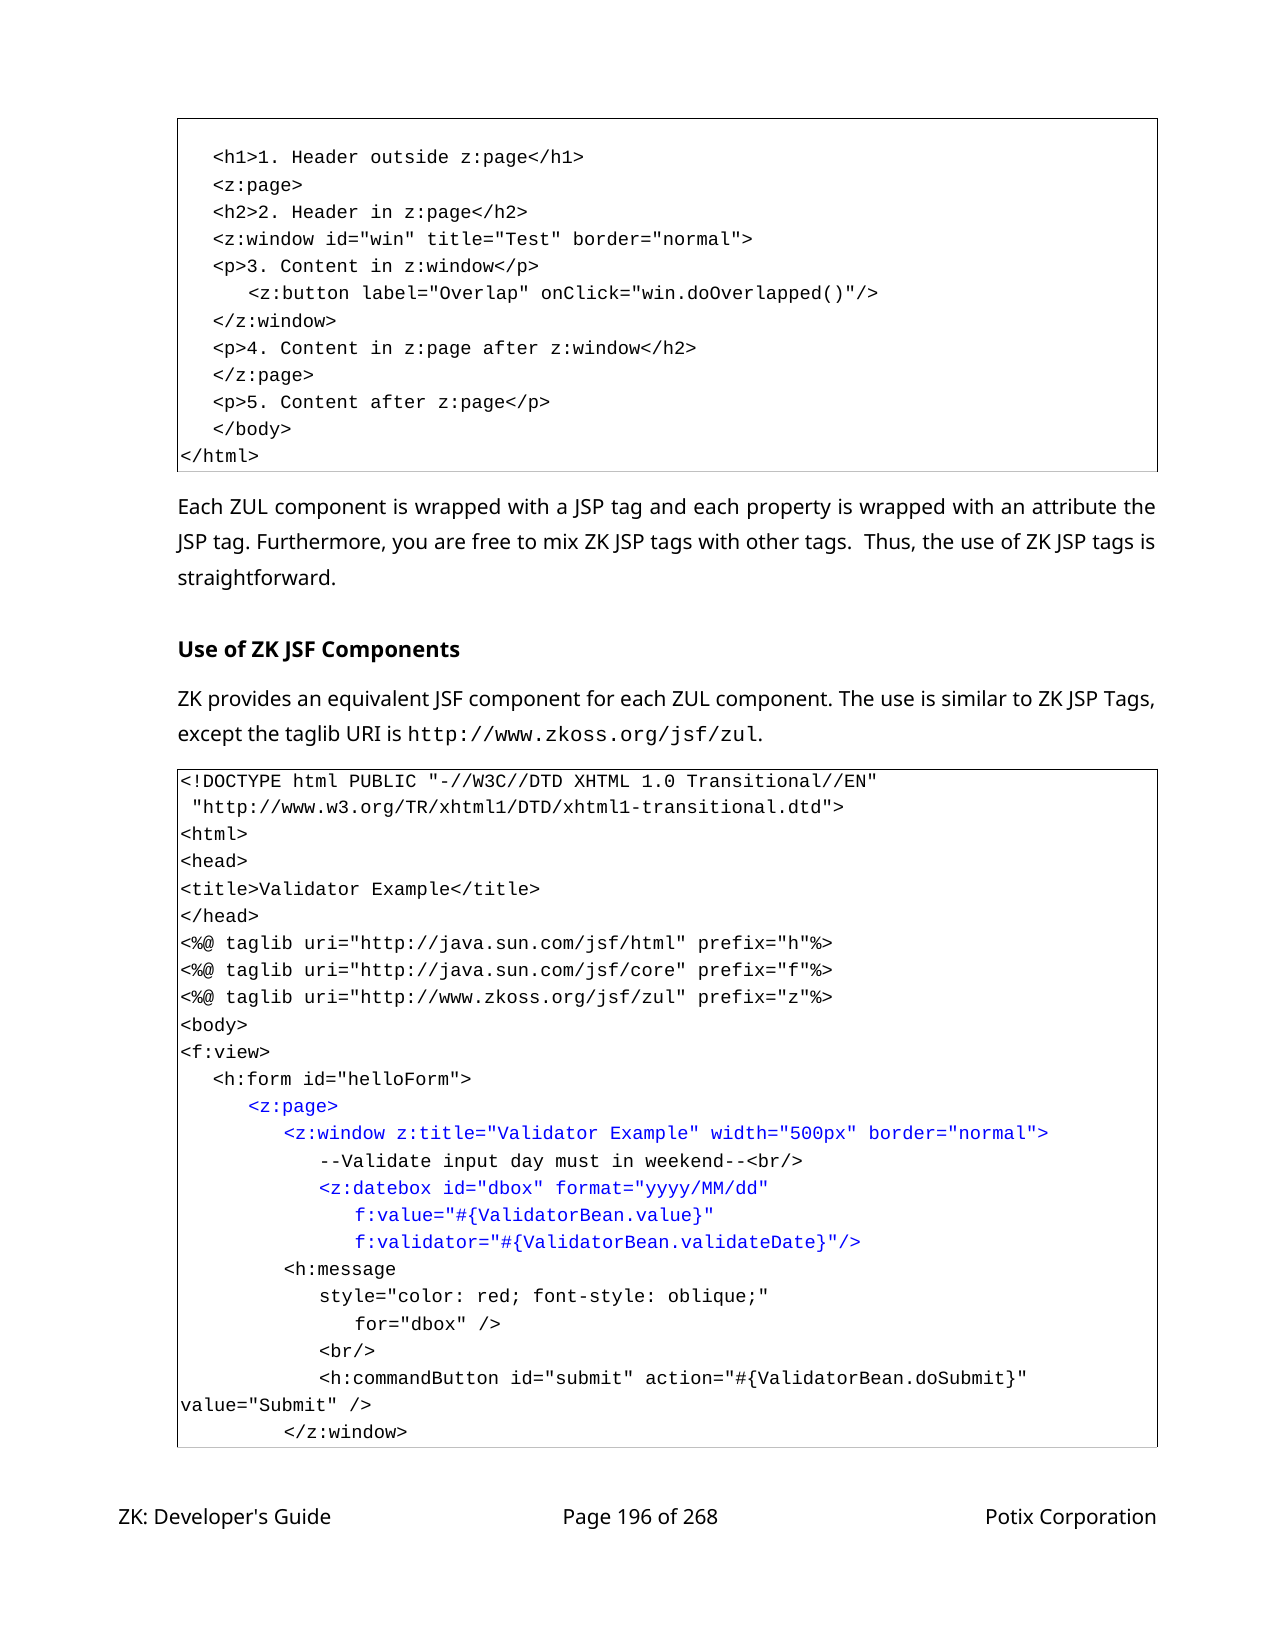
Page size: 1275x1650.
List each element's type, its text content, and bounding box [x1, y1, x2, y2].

text <head> [178, 849, 1157, 874]
text <%@ taglib uri="http://java.sun.com/jsf/html" prefix="h"%> [178, 931, 1157, 955]
text for="dbox" /> [178, 1312, 1157, 1336]
text <title>Validator Example</title> [178, 877, 1157, 901]
text <z:datebox id="dbox" format="yyyy/MM/dd" [178, 1176, 1157, 1200]
text <z:window z:title="Validator Example" width="500px" border="normal"> [178, 1121, 1157, 1146]
text <%@ taglib uri="http://java.sun.com/jsf/core" prefix="f"%> [178, 958, 1157, 982]
text </html> [178, 444, 1157, 471]
text <h:form id="helloForm"> [178, 1067, 1157, 1091]
text <h1>1. Header outside z:page</h1> [178, 145, 1157, 169]
subtitle Use of ZK JSF Components [177, 633, 1157, 663]
text <z:page> [178, 1094, 1157, 1118]
text <p>5. Content after z:page</p> [178, 390, 1157, 414]
text style="color: red; font-style: oblique;" [178, 1284, 1157, 1309]
text </z:window> [178, 308, 1157, 333]
text <body> [178, 1012, 1157, 1037]
text </body> [178, 417, 1157, 441]
text f:value="#{ValidatorBean.value}" [178, 1203, 1157, 1227]
text </z:window> [178, 1420, 1157, 1447]
text Each ZUL component is wrapped with a JSP tag and each property is wrapped with an attribute the JSP tag. Furthermore, you are free to mix ZK JSP tags with other tags. Thus, the use of ZK JSP tags is straightforward. [177, 492, 1157, 591]
text <html> [178, 822, 1157, 846]
text f:validator="#{ValidatorBean.validateDate}"/> [178, 1230, 1157, 1254]
text <h:commandButton id="submit" action="#{ValidatorBean.doSubmit}" value="Submit" /> [178, 1366, 1157, 1417]
text <z:button label="Overlap" onClick="win.doOverlapped()"/> [178, 281, 1157, 306]
text --Validate input day must in weekend--<br/> [178, 1148, 1157, 1173]
text ZK provides an equivalent JSF component for each ZUL component. The use is similar to ZK JSP Tags, except the taglib URI is http://www.zkoss.org/jsf/zul. [177, 684, 1157, 748]
text <p>4. Content in z:page after z:window</h2> [178, 336, 1157, 360]
text <h:message [178, 1257, 1157, 1281]
text <f:view> [178, 1040, 1157, 1064]
text <!DOCTYPE html PUBLIC "-//W3C//DTD XHTML 1.0 Transitional//EN" "http://www.w3.org/TR/xhtml1/DTD/xhtml1-transitional.dtd"> [178, 770, 1157, 819]
text <z:window id="win" title="Test" border="normal"> [178, 227, 1157, 251]
text </z:page> [178, 363, 1157, 387]
text <%@ taglib uri="http://www.zkoss.org/jsf/zul" prefix="z"%> [178, 985, 1157, 1009]
text <br/> [178, 1339, 1157, 1363]
text <z:page> [178, 172, 1157, 197]
text </head> [178, 904, 1157, 928]
text <h2>2. Header in z:page</h2> [178, 200, 1157, 224]
text <p>3. Content in z:window</p> [178, 254, 1157, 278]
